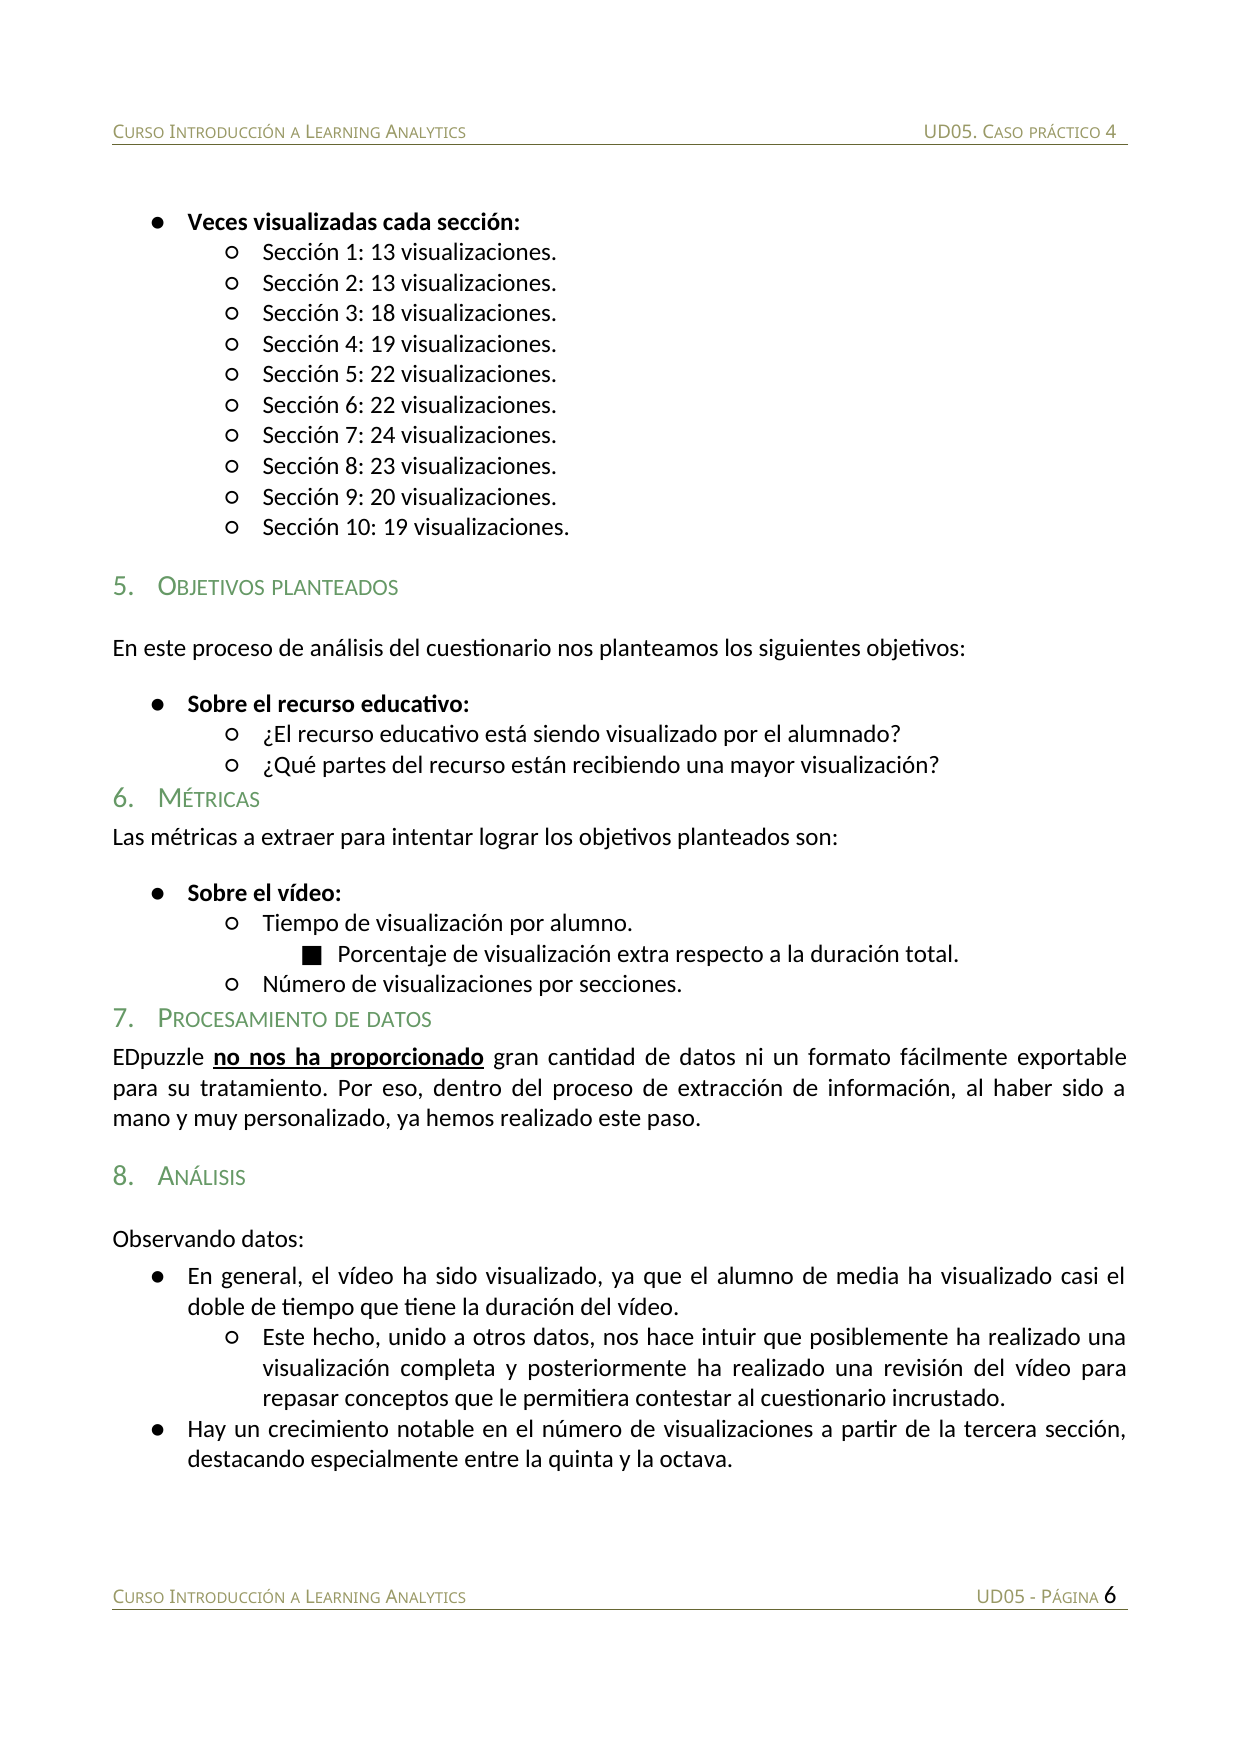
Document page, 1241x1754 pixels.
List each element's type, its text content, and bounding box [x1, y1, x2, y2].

list Hay un crecimiento notable en el número de visualizaciones a partir de la tercera sección, destacando especialmente entre la quinta y la octava. [150, 1413, 1128, 1474]
list Este hecho, unido a otros datos, nos hace intuir que posiblemente ha realizado una visualización completa y posteriormente ha realizado una revisión del vídeo para repasar conceptos que le permitiera contestar al cuestionario incrustado. [225, 1321, 1128, 1413]
subtitle Análisis [112, 1157, 1128, 1193]
text En este proceso de análisis del cuestionario nos planteamos los siguientes objetivos: [112, 632, 1128, 663]
list Tiempo de visualización por alumno. [225, 907, 1128, 938]
list Sección 5: 22 visualizaciones. [225, 359, 1128, 389]
text Las métricas a extraer para intentar lograr los objetivos planteados son: [112, 821, 1128, 852]
list Sección 6: 22 visualizaciones. [225, 389, 1128, 420]
list Sección 7: 24 visualizaciones. [225, 420, 1128, 450]
subtitle Procesamiento de datos [112, 999, 1128, 1035]
list Sección 8: 23 visualizaciones. [225, 450, 1128, 481]
list Sección 3: 18 visualizaciones. [225, 298, 1128, 328]
list Sección 2: 13 visualizaciones. [225, 267, 1128, 298]
list Sobre el recurso educativo: [150, 688, 1128, 718]
list ¿El recurso educativo está siendo visualizado por el alumnado? [225, 718, 1128, 749]
text EDpuzzle no nos ha proporcionado gran cantidad de datos ni un formato fácilmente exportable para su tratamiento. Por eso, dentro del proceso de extracción de información, al haber sido a mano y muy personalizado, ya hemos realizado este paso. [112, 1041, 1128, 1133]
subtitle Objetivos planteados [112, 567, 1128, 602]
list Sobre el vídeo: [150, 877, 1128, 907]
subtitle Métricas [112, 779, 1128, 815]
list Sección 10: 19 visualizaciones. [225, 511, 1128, 542]
list Sección 1: 13 visualizaciones. [225, 237, 1128, 267]
list Sección 9: 20 visualizaciones. [225, 481, 1128, 511]
list Número de visualizaciones por secciones. [225, 968, 1128, 999]
text Observando datos: [112, 1223, 1128, 1254]
list ¿Qué partes del recurso están recibiendo una mayor visualización? [225, 749, 1128, 779]
list Sección 4: 19 visualizaciones. [225, 328, 1128, 359]
list En general, el vídeo ha sido visualizado, ya que el alumno de media ha visualizado casi el doble de tiempo que tiene la duración del vídeo. [150, 1260, 1128, 1321]
list Veces visualizadas cada sección: [150, 206, 1128, 237]
list Porcentaje de visualización extra respecto a la duración total. [300, 938, 1128, 968]
